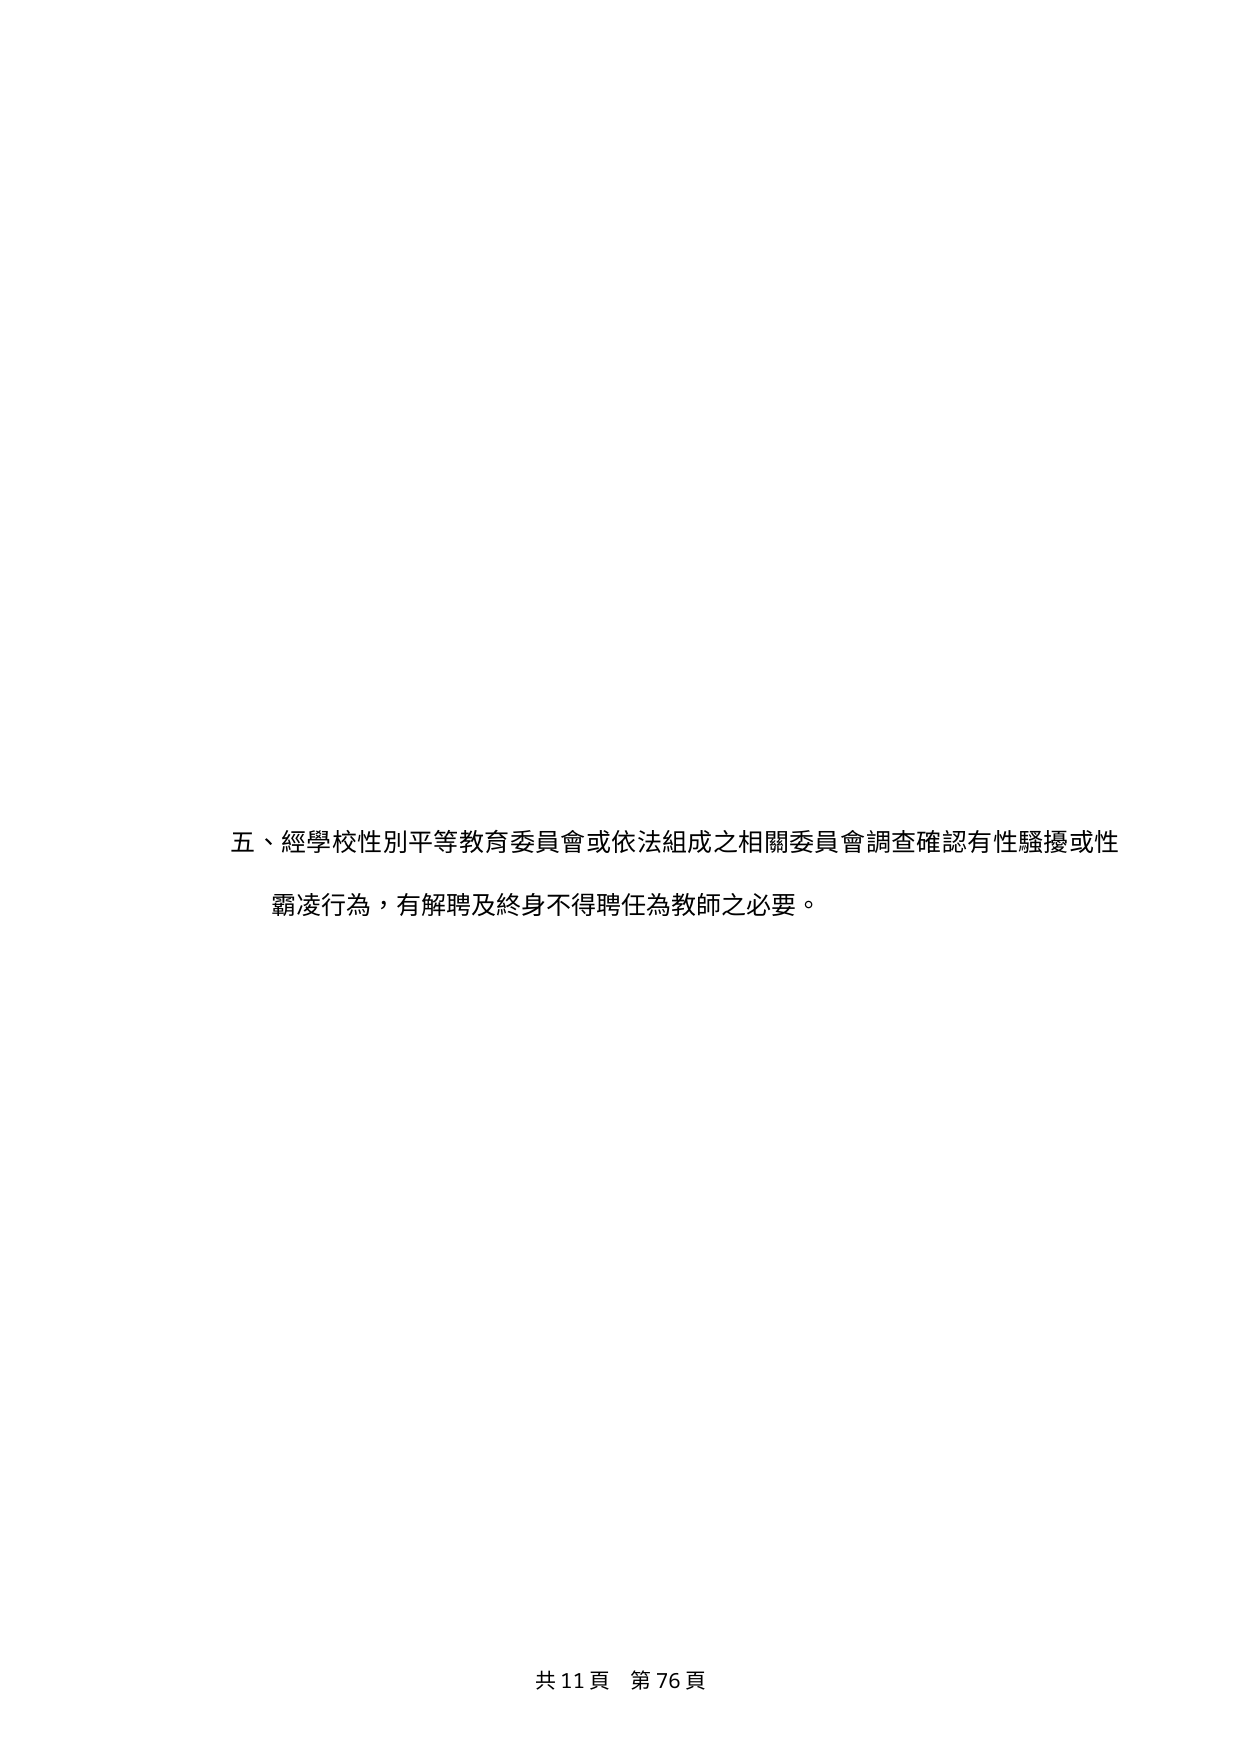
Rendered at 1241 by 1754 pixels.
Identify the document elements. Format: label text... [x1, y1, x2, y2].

text 五、經學校性別平等教育委員會或依法組成之相關委員會調查確認有性騷擾或性霸凌行為，有解聘及終身不得聘任為教師之必要。 [230, 799, 1122, 924]
